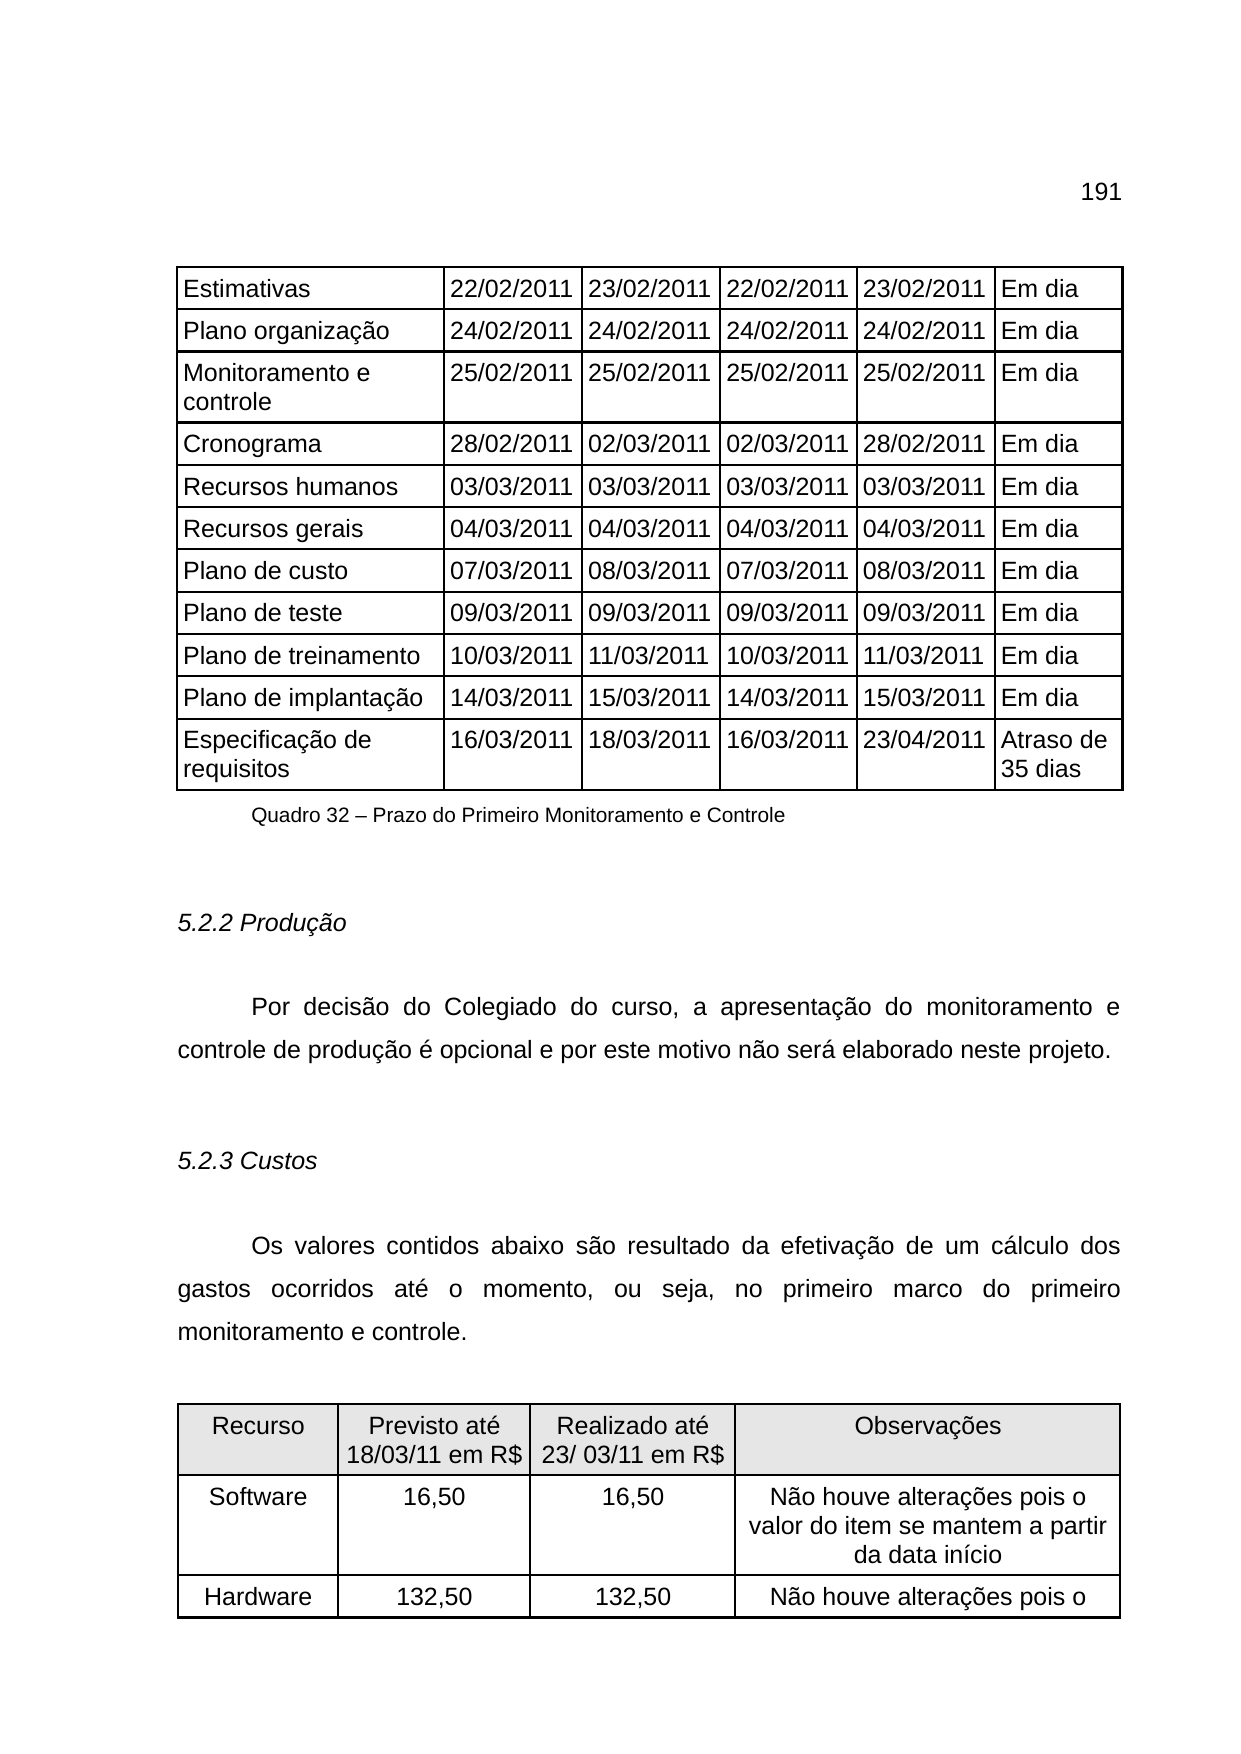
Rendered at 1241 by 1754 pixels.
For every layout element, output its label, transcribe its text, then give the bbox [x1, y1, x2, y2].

table_cell Não houve alterações pois o valor do item se mantem a partir da data início [736, 1476, 1119, 1574]
table_cell Recursos humanos [178, 466, 443, 506]
table_cell 16,50 [339, 1476, 529, 1574]
table_cell 24/02/2011 [858, 310, 994, 350]
table_cell 18/03/2011 [583, 720, 719, 788]
table_cell 09/03/2011 [583, 593, 719, 633]
table_cell 02/03/2011 [583, 424, 719, 464]
table_cell 11/03/2011 [858, 635, 994, 675]
table_cell Em dia [996, 310, 1121, 350]
table_cell Plano de implantação [178, 677, 443, 717]
table_cell Plano de teste [178, 593, 443, 633]
table_cell 03/03/2011 [445, 466, 581, 506]
table_cell Em dia [996, 268, 1121, 308]
table_cell 28/02/2011 [858, 424, 994, 464]
table_cell 22/02/2011 [721, 268, 856, 308]
table_cell 15/03/2011 [858, 677, 994, 717]
table_cell 10/03/2011 [721, 635, 856, 675]
subtitle 5.2.2 Produção [177, 908, 1122, 936]
table_header Previsto até 18/03/11 em R$ [339, 1405, 529, 1474]
table_cell 09/03/2011 [721, 593, 856, 633]
table_cell 23/02/2011 [583, 268, 719, 308]
table_cell Não houve alterações pois o [736, 1576, 1119, 1616]
table_cell Estimativas [178, 268, 443, 308]
table_cell 11/03/2011 [583, 635, 719, 675]
table_cell 08/03/2011 [583, 550, 719, 591]
table_cell 07/03/2011 [445, 550, 581, 591]
table_cell 23/02/2011 [858, 268, 994, 308]
table_cell Plano de custo [178, 550, 443, 591]
table_cell 04/03/2011 [445, 508, 581, 548]
table_cell 25/02/2011 [858, 353, 994, 421]
table_cell 25/02/2011 [721, 353, 856, 421]
table_cell 10/03/2011 [445, 635, 581, 675]
text Por decisão do Colegiado do curso, a apresentação do monitoramento e controle de produção é opcional e por este motivo não será elaborado neste projeto. [177, 992, 1122, 1064]
table_cell 24/02/2011 [721, 310, 856, 350]
table_cell 16/03/2011 [445, 720, 581, 788]
subtitle 5.2.3 Custos [177, 1146, 1122, 1175]
table_header Observações [736, 1405, 1119, 1474]
table_cell Plano organização [178, 310, 443, 350]
table_cell 08/03/2011 [858, 550, 994, 591]
table_cell 14/03/2011 [721, 677, 856, 717]
table_cell 02/03/2011 [721, 424, 856, 464]
table_cell Software [179, 1476, 337, 1574]
table_cell 23/04/2011 [858, 720, 994, 788]
table_cell 24/02/2011 [445, 310, 581, 350]
text Os valores contidos abaixo são resultado da efetivação de um cálculo dos gastos ocorridos até o momento, ou seja, no primeiro marco do primeiro monitoramento e controle. [177, 1231, 1122, 1346]
table_cell Em dia [996, 677, 1121, 717]
table_cell Em dia [996, 508, 1121, 548]
table_cell 14/03/2011 [445, 677, 581, 717]
table_cell 04/03/2011 [721, 508, 856, 548]
table_cell 04/03/2011 [583, 508, 719, 548]
table_cell 132,50 [531, 1576, 734, 1616]
table_cell 09/03/2011 [445, 593, 581, 633]
table_cell 28/02/2011 [445, 424, 581, 464]
table_cell Cronograma [178, 424, 443, 464]
table_cell Hardware [179, 1576, 337, 1616]
table_cell 03/03/2011 [858, 466, 994, 506]
table_cell 09/03/2011 [858, 593, 994, 633]
table_cell 03/03/2011 [583, 466, 719, 506]
table_cell 15/03/2011 [583, 677, 719, 717]
table_cell 04/03/2011 [858, 508, 994, 548]
table_cell 03/03/2011 [721, 466, 856, 506]
table_cell Em dia [996, 424, 1121, 464]
table_cell Monitoramento e controle [178, 353, 443, 421]
table_cell 16/03/2011 [721, 720, 856, 788]
table_header Realizado até 23/ 03/11 em R$ [531, 1405, 734, 1474]
table_cell Especificação de requisitos [178, 720, 443, 788]
table_cell Plano de treinamento [178, 635, 443, 675]
table_cell 07/03/2011 [721, 550, 856, 591]
table_header Recurso [179, 1405, 337, 1474]
table_cell 25/02/2011 [583, 353, 719, 421]
table_cell Em dia [996, 550, 1121, 591]
table_cell Atraso de 35 dias [996, 720, 1121, 788]
table_cell Em dia [996, 635, 1121, 675]
table_cell Em dia [996, 353, 1121, 421]
table_cell Em dia [996, 466, 1121, 506]
table_cell 22/02/2011 [445, 268, 581, 308]
table_cell Em dia [996, 593, 1121, 633]
text Quadro 32 – Prazo do Primeiro Monitoramento e Controle [177, 803, 1122, 827]
table_cell 24/02/2011 [583, 310, 719, 350]
table_cell 132,50 [339, 1576, 529, 1616]
table_cell 25/02/2011 [445, 353, 581, 421]
table_cell 16,50 [531, 1476, 734, 1574]
table_cell Recursos gerais [178, 508, 443, 548]
